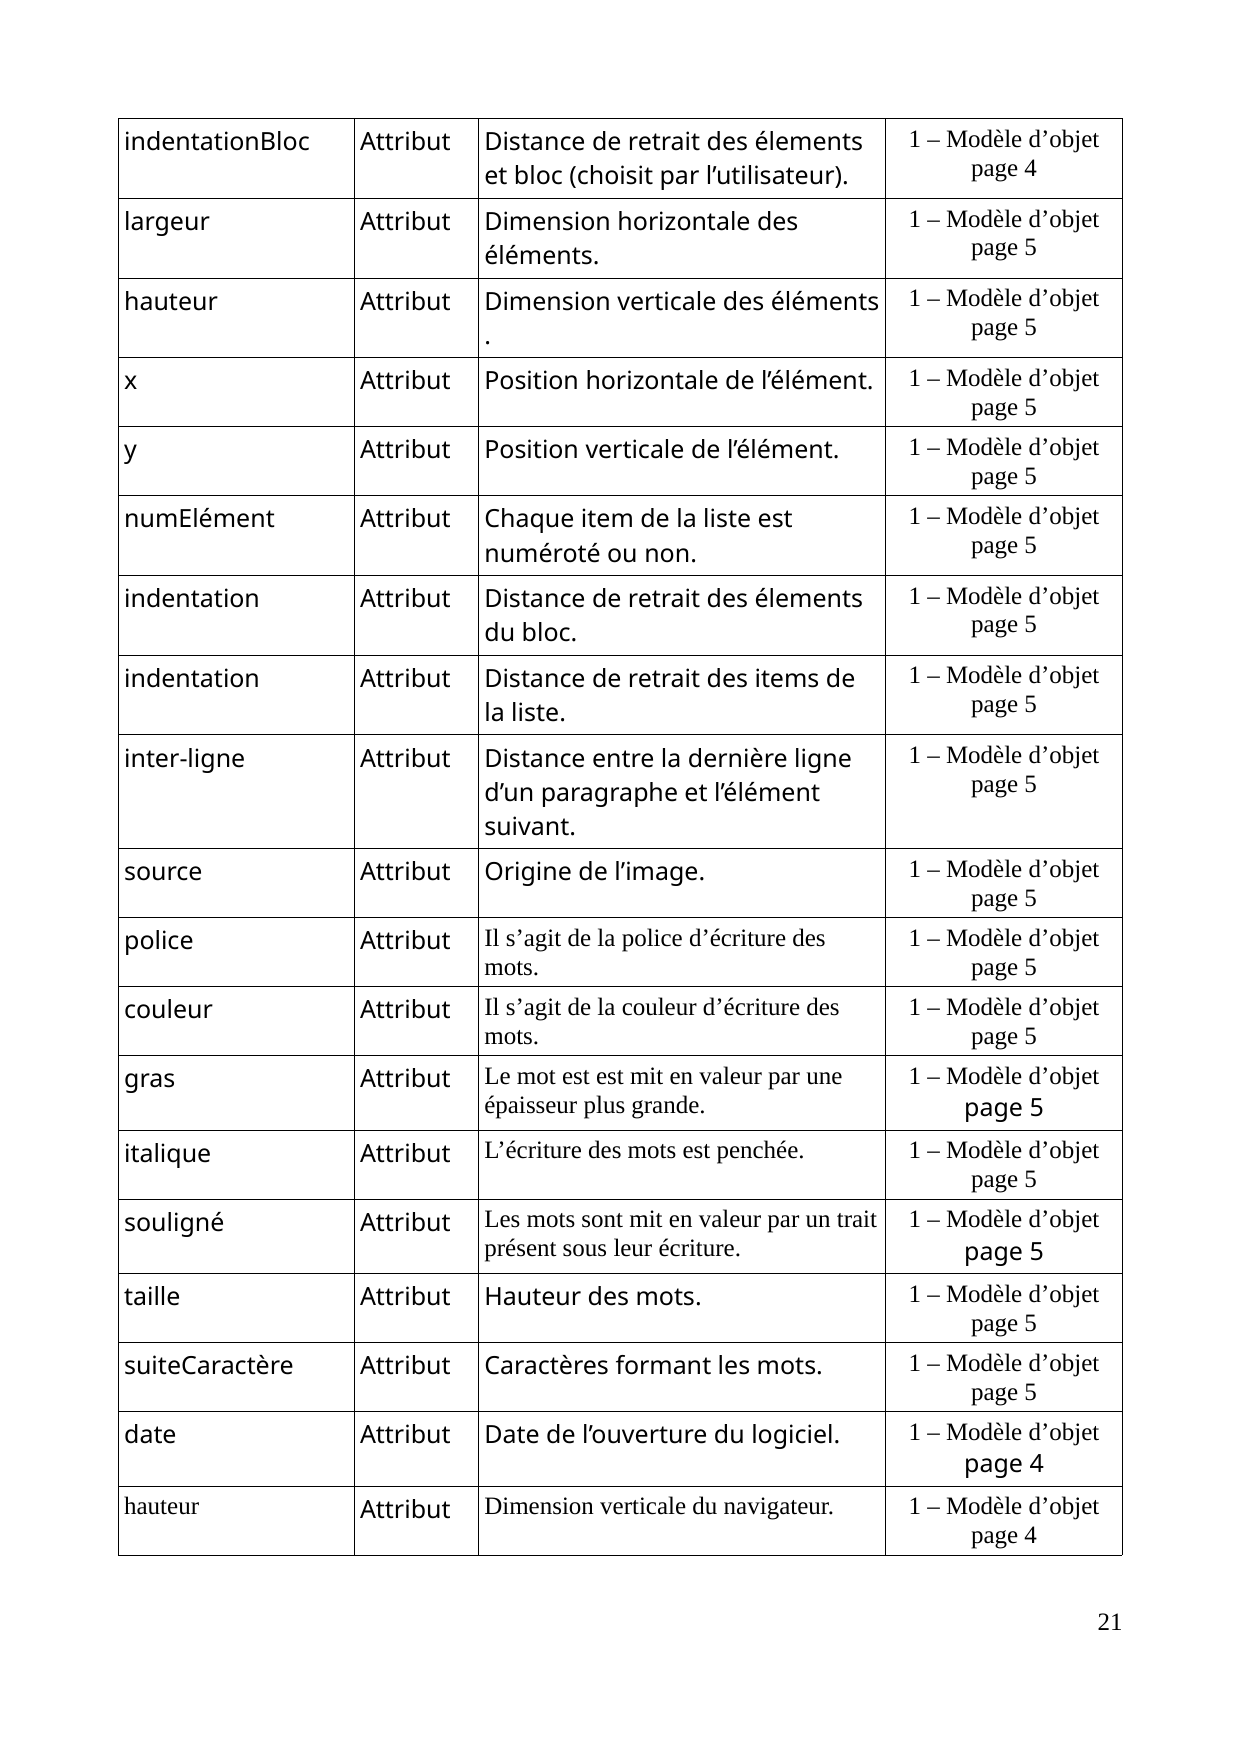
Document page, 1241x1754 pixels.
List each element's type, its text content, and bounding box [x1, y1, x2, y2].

table_cell Attribut [355, 1412, 478, 1486]
table_cell Attribut [355, 496, 478, 575]
table_cell indentationBloc [119, 119, 354, 198]
table_cell Attribut [355, 358, 478, 426]
table_cell police [119, 918, 354, 986]
table_cell Attribut [355, 918, 478, 986]
table_cell y [119, 427, 354, 495]
table_cell 1 – Modèle d’objet page 5 [886, 199, 1122, 277]
table_cell Date de l’ouverture du logiciel. [479, 1412, 885, 1486]
table_cell 1 – Modèle d’objet page 5 [886, 1274, 1122, 1342]
table_cell Origine de l’image. [479, 849, 885, 917]
table_cell Caractères formant les mots. [479, 1343, 885, 1411]
table_cell suiteCaractère [119, 1343, 354, 1411]
table_cell 1 – Modèle d’objet page 5 [886, 918, 1122, 986]
table_cell Dimension verticale des éléments . [479, 279, 885, 357]
table_cell Attribut [355, 1274, 478, 1342]
table_cell Attribut [355, 1487, 478, 1555]
table_cell 1 – Modèle d’objet page 5 [886, 1131, 1122, 1199]
table_cell Attribut [355, 427, 478, 495]
table_cell souligné [119, 1200, 354, 1273]
table_cell 1 – Modèle d’objet page 5 [886, 427, 1122, 495]
table_cell indentation [119, 656, 354, 734]
table_cell Attribut [355, 1056, 478, 1130]
table_cell couleur [119, 987, 354, 1055]
table_cell Chaque item de la liste est numéroté ou non. [479, 496, 885, 575]
table_cell 1 – Modèle d’objet page 4 [886, 1487, 1122, 1555]
table_cell Attribut [355, 987, 478, 1055]
table_cell Il s’agit de la police d’écriture des mots. [479, 918, 885, 986]
table_cell Le mot est est mit en valeur par une épaisseur plus grande. [479, 1056, 885, 1130]
table_cell Attribut [355, 656, 478, 734]
table_cell Position verticale de l’élément. [479, 427, 885, 495]
table_cell 1 – Modèle d’objet page 5 [886, 849, 1122, 917]
table_cell Attribut [355, 1343, 478, 1411]
table_cell Les mots sont mit en valeur par un trait présent sous leur écriture. [479, 1200, 885, 1273]
table_cell x [119, 358, 354, 426]
table_cell Distance entre la dernière ligne d’un paragraphe et l’élément suivant. [479, 735, 885, 848]
table_cell 1 – Modèle d’objet page 5 [886, 358, 1122, 426]
table_cell Distance de retrait des élements du bloc. [479, 576, 885, 655]
table_cell Dimension verticale du navigateur. [479, 1487, 885, 1555]
table_cell Attribut [355, 1200, 478, 1273]
table_cell 1 – Modèle d’objet page 5 [886, 279, 1122, 357]
table_cell Attribut [355, 1131, 478, 1199]
table_cell Attribut [355, 279, 478, 357]
table_cell Attribut [355, 119, 478, 198]
table_cell 1 – Modèle d’objet page 4 [886, 119, 1122, 198]
table_cell Attribut [355, 199, 478, 277]
table_cell 1 – Modèle d’objet page 5 [886, 576, 1122, 655]
table_cell hauteur [119, 279, 354, 357]
table_cell 1 – Modèle d’objet page 5 [886, 496, 1122, 575]
table_cell date [119, 1412, 354, 1486]
table_cell L’écriture des mots est penchée. [479, 1131, 885, 1199]
table_cell Hauteur des mots. [479, 1274, 885, 1342]
table_cell 1 – Modèle d’objet page 5 [886, 1200, 1122, 1273]
table_cell Il s’agit de la couleur d’écriture des mots. [479, 987, 885, 1055]
table_cell Attribut [355, 735, 478, 848]
table_cell numElément [119, 496, 354, 575]
table_cell italique [119, 1131, 354, 1199]
table_cell 1 – Modèle d’objet page 5 [886, 987, 1122, 1055]
table_cell gras [119, 1056, 354, 1130]
table_cell Attribut [355, 849, 478, 917]
table_cell 1 – Modèle d’objet page 5 [886, 656, 1122, 734]
table_cell source [119, 849, 354, 917]
table_cell inter-ligne [119, 735, 354, 848]
table_cell 1 – Modèle d’objet page 5 [886, 735, 1122, 848]
table_cell taille [119, 1274, 354, 1342]
table_cell 1 – Modèle d’objet page 5 [886, 1343, 1122, 1411]
table_cell 1 – Modèle d’objet page 5 [886, 1056, 1122, 1130]
table_cell 1 – Modèle d’objet page 4 [886, 1412, 1122, 1486]
table_cell largeur [119, 199, 354, 277]
table_cell Distance de retrait des items de la liste. [479, 656, 885, 734]
table_cell Position horizontale de l’élément. [479, 358, 885, 426]
table_cell Distance de retrait des élements et bloc (choisit par l’utilisateur). [479, 119, 885, 198]
table_cell hauteur [119, 1487, 354, 1555]
table_cell Attribut [355, 576, 478, 655]
table_cell indentation [119, 576, 354, 655]
table_cell Dimension horizontale des éléments. [479, 199, 885, 277]
